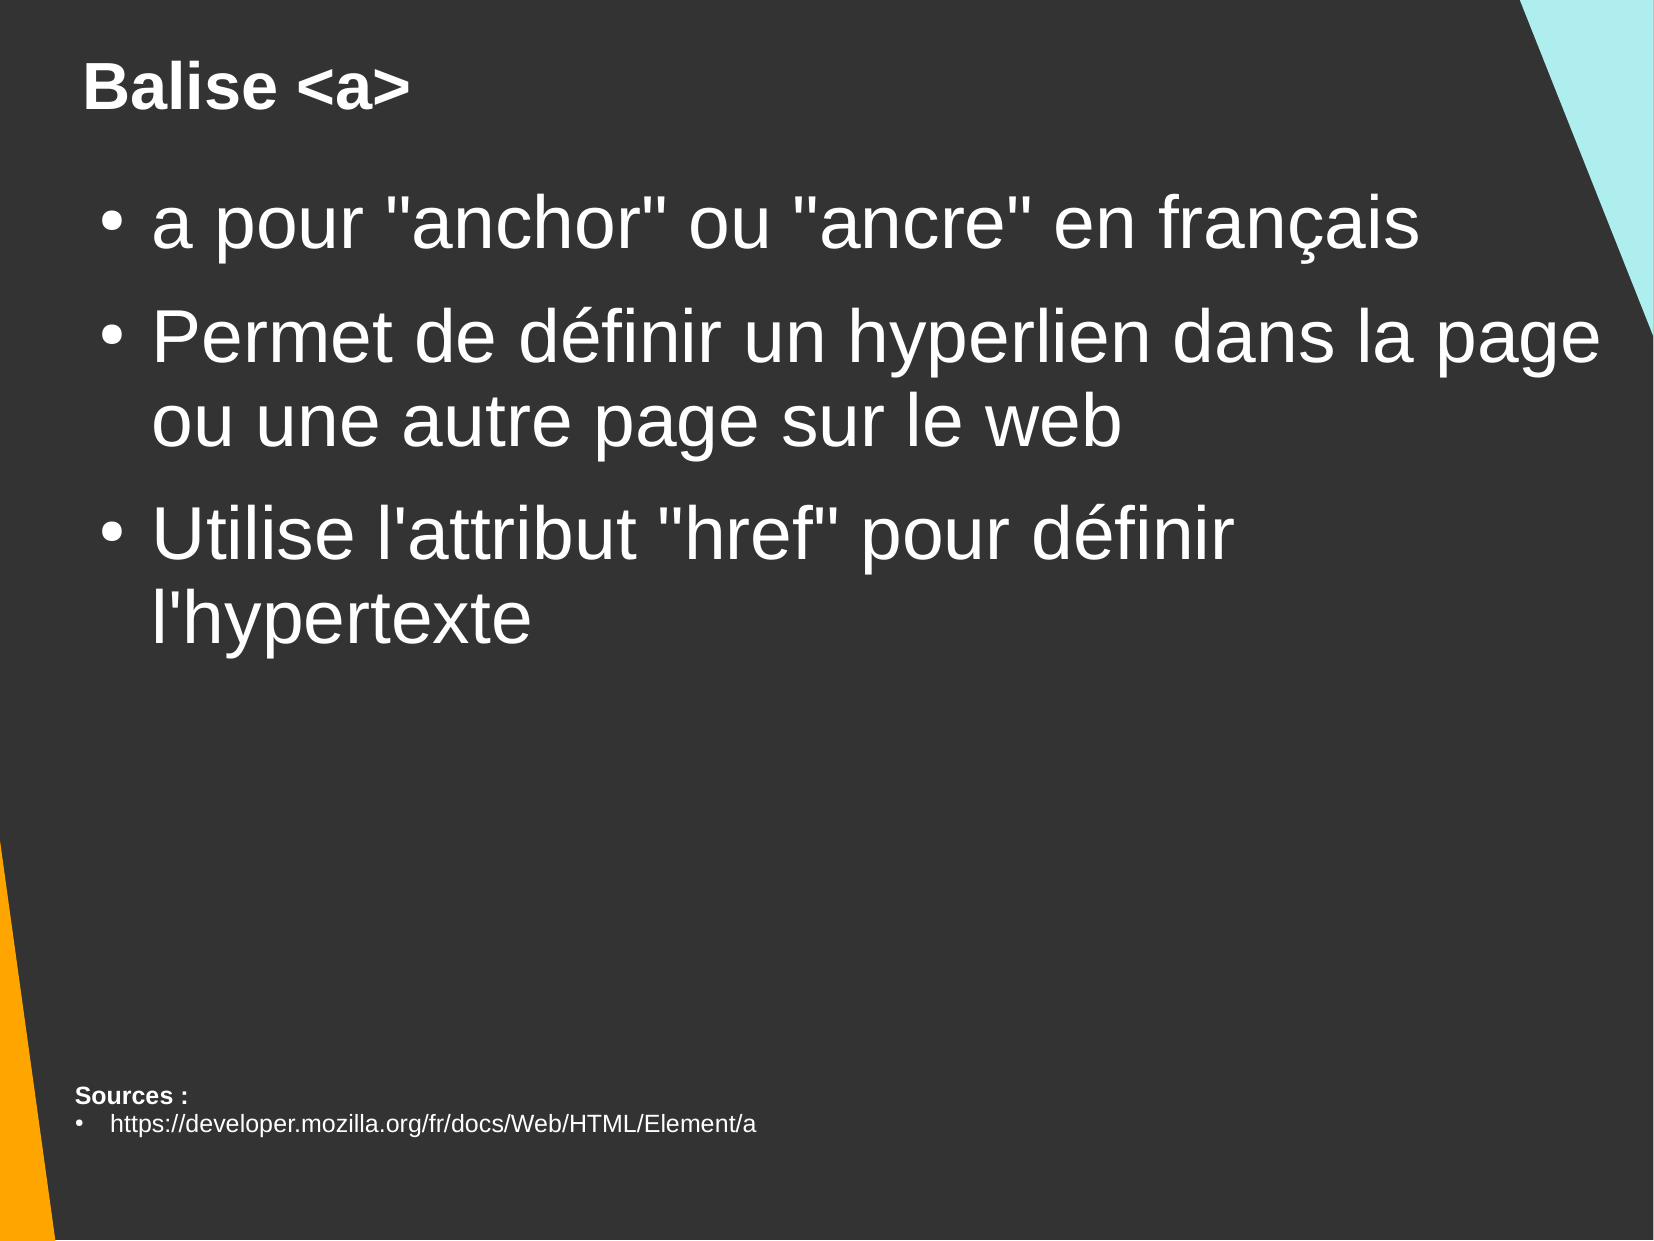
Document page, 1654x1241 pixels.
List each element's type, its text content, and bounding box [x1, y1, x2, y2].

text_box Sources : https://developer.mozilla.org/fr/docs/Web/HTML/Element/a [60, 1074, 1546, 1241]
text_box [1519, 0, 1654, 338]
title Balise <a> [82, 49, 1571, 152]
list a pour "anchor" ou "ancre" en français Permet de définir un hyperlien dans la page ou une autre page sur le web Utilise l'attribut "href" pour définir l'hypertexte [80, 180, 1605, 839]
text_box [0, 840, 56, 1241]
